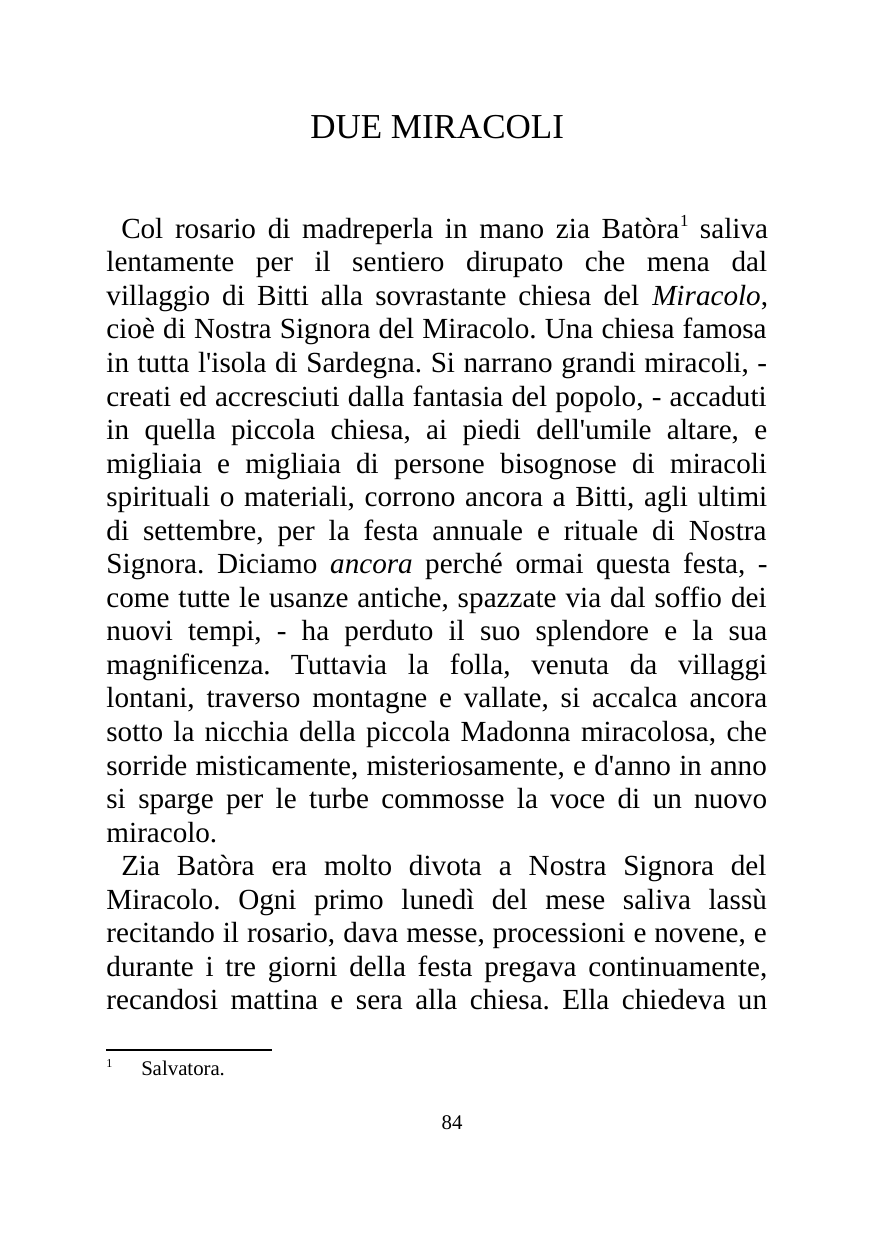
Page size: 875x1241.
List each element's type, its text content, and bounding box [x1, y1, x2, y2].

text Zia Batòra era molto divota a Nostra Signora del Miracolo. Ogni primo lunedì del mese saliva lassù recitando il rosario, dava messe, processioni e novene, e durante i tre giorni della festa pregava continuamente, recandosi mattina e sera alla chiesa. Ella chiedeva un [106, 848, 768, 1016]
subtitle DUE MIRACOLI [106, 106, 768, 146]
text Salvatora. [106, 1056, 768, 1080]
text Col rosario di madreperla in mano zia Batòra saliva lentamente per il sentiero dirupato che mena dal villaggio di Bitti alla sovrastante chiesa del Miracolo, cioè di Nostra Signora del Miracolo. Una chiesa famosa in tutta l'isola di Sardegna. Si narrano grandi miracoli, - creati ed accresciuti dalla fantasia del popolo, - accaduti in quella piccola chiesa, ai piedi dell'umile altare, e migliaia e migliaia di persone bisognose di miracoli spirituali o materiali, corrono ancora a Bitti, agli ultimi di settembre, per la festa annuale e rituale di Nostra Signora. Diciamo ancora perché ormai questa festa, - come tutte le usanze antiche, spazzate via dal soffio dei nuovi tempi, - ha perduto il suo splendore e la sua magnificenza. Tuttavia la folla, venuta da villaggi lontani, traverso montagne e vallate, si accalca ancora sotto la nicchia della piccola Madonna miracolosa, che sorride misticamente, misteriosamente, e d'anno in anno si sparge per le turbe commosse la voce di un nuovo miracolo. [106, 211, 768, 848]
